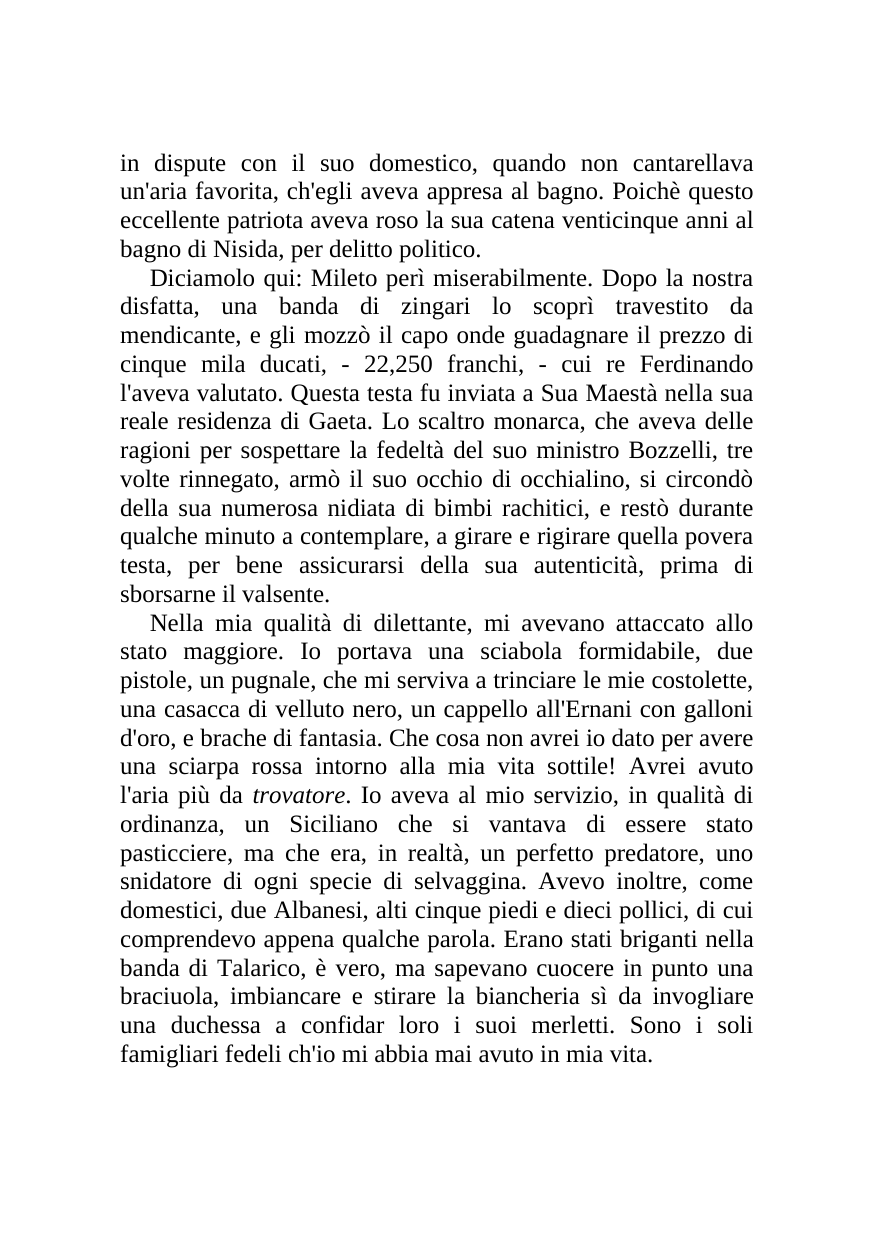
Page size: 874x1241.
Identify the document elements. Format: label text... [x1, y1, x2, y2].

text Diciamolo qui: Mileto perì miserabilmente. Dopo la nostra disfatta, una banda di zingari lo scoprì travestito da mendicante, e gli mozzò il capo onde guadagnare il prezzo di cinque mila ducati, - 22,250 franchi, - cui re Ferdinando l'aveva valutato. Questa testa fu inviata a Sua Maestà nella sua reale residenza di Gaeta. Lo scaltro monarca, che aveva delle ragioni per sospettare la fedeltà del suo ministro Bozzelli, tre volte rinnegato, armò il suo occhio di occhialino, si circondò della sua numerosa nidiata di bimbi rachitici, e restò durante qualche minuto a contemplare, a girare e rigirare quella povera testa, per bene assicurarsi della sua autenticità, prima di sborsarne il valsente. [120, 263, 754, 608]
text in dispute con il suo domestico, quando non cantarellava un'aria favorita, ch'egli aveva appresa al bagno. Poichè questo eccellente patriota aveva roso la sua catena venticinque anni al bagno di Nisida, per delitto politico. [120, 148, 754, 263]
text Nella mia qualità di dilettante, mi avevano attaccato allo stato maggiore. Io portava una sciabola formidabile, due pistole, un pugnale, che mi serviva a trinciare le mie costolette, una casacca di velluto nero, un cappello all'Ernani con galloni d'oro, e brache di fantasia. Che cosa non avrei io dato per avere una sciarpa rossa intorno alla mia vita sottile! Avrei avuto l'aria più da trovatore. Io aveva al mio servizio, in qualità di ordinanza, un Siciliano che si vantava di essere stato pasticciere, ma che era, in realtà, un perfetto predatore, uno snidatore di ogni specie di selvaggina. Avevo inoltre, come domestici, due Albanesi, alti cinque piedi e dieci pollici, di cui comprendevo appena qualche parola. Erano stati briganti nella banda di Talarico, è vero, ma sapevano cuocere in punto una braciuola, imbiancare e stirare la biancheria sì da invogliare una duchessa a confidar loro i suoi merletti. Sono i soli famigliari fedeli ch'io mi abbia mai avuto in mia vita. [120, 608, 754, 1068]
